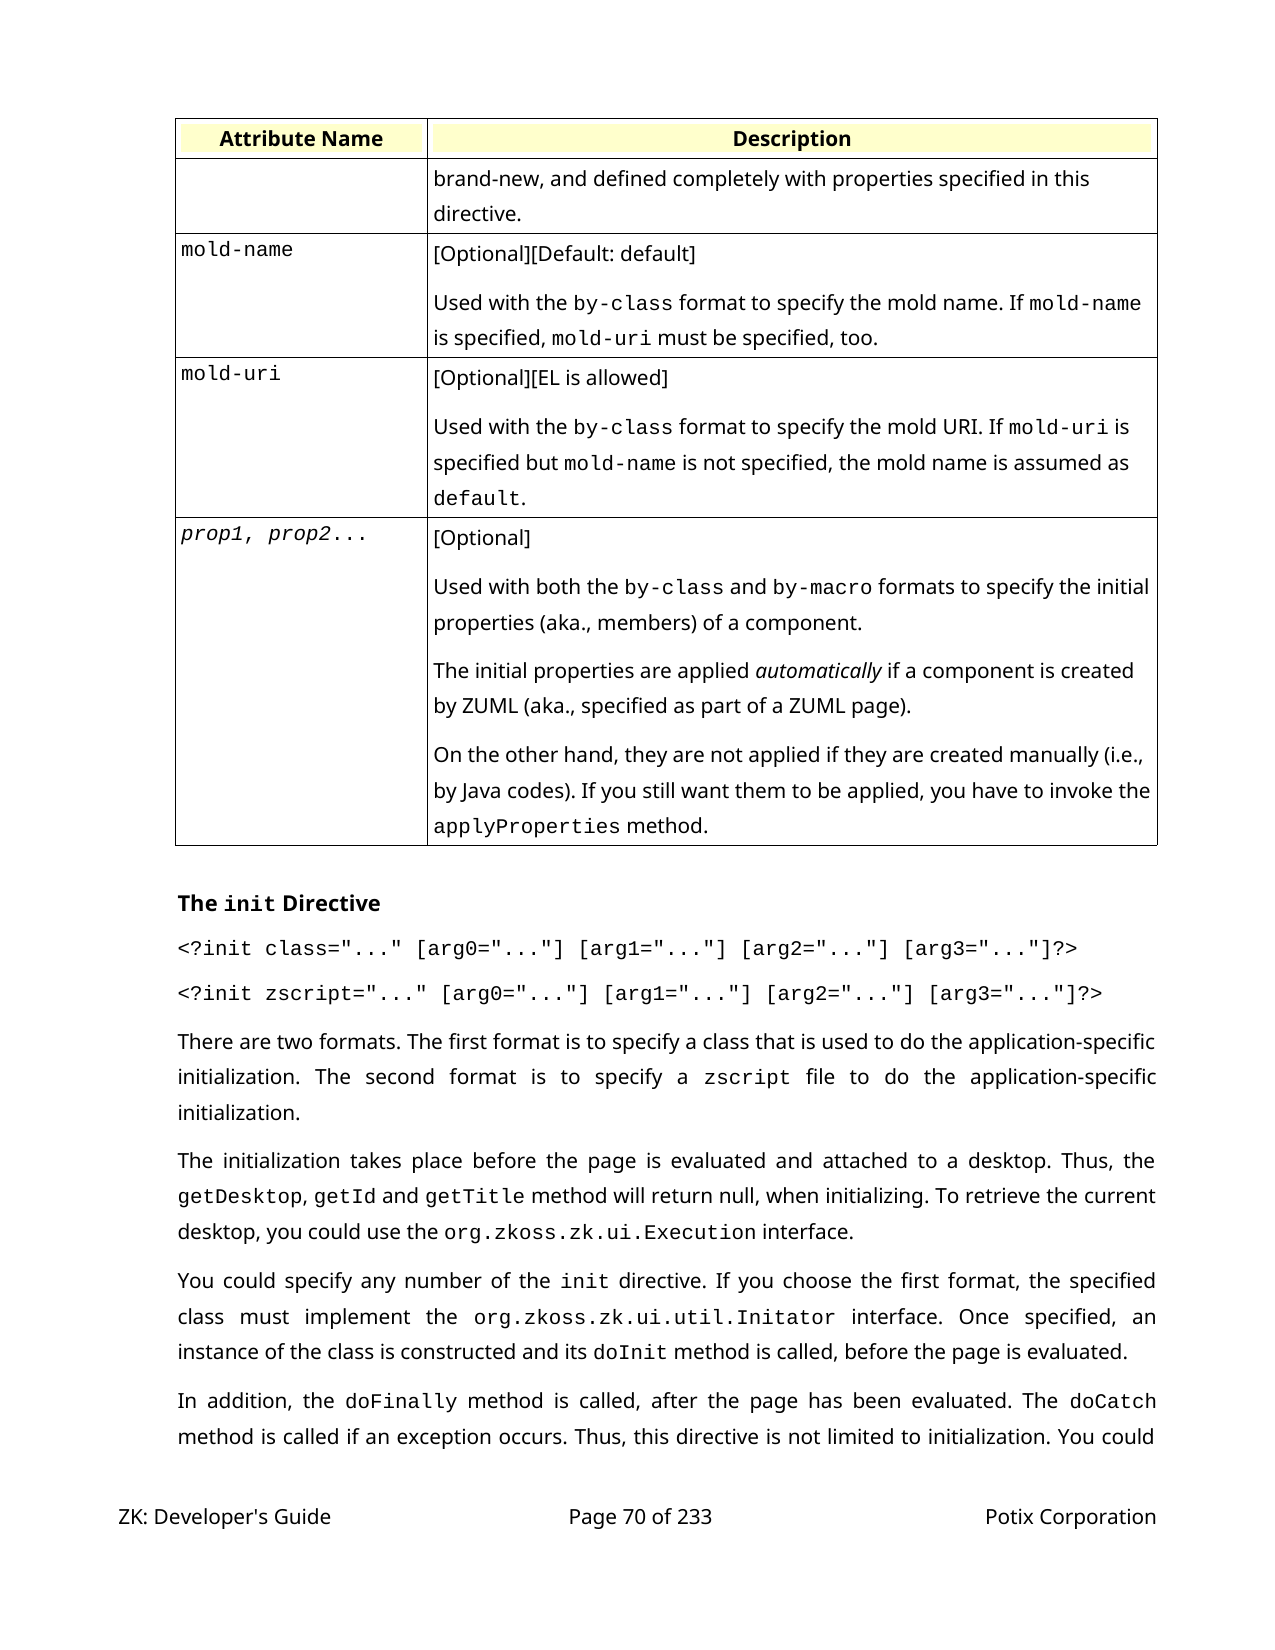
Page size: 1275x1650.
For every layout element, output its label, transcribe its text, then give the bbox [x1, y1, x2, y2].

table_cell [Optional] Used with both the by-class and by-macro formats to specify the initial properties (aka., members) of a component. The initial properties are applied automatically if a component is created by ZUML (aka., specified as part of a ZUML page). On the other hand, they are not applied if they are created manually (i.e., by Java codes). If you still want them to be applied, you have to invoke the applyProperties method. [428, 518, 1157, 845]
subtitle The init Directive [177, 888, 1157, 918]
table_cell mold-name [176, 234, 427, 357]
text In addition, the doFinally method is called, after the page has been evaluated. The doCatch method is called if an exception occurs. Thus, this directive is not limited to initialization. You could [177, 1387, 1157, 1450]
table_header Attribute Name [176, 119, 427, 158]
text <?init zscript="..." [arg0="..."] [arg1="..."] [arg2="..."] [arg3="..."]?> [177, 983, 1157, 1006]
table_cell brand-new, and defined completely with properties specified in this directive. [428, 159, 1157, 233]
table_cell mold-uri [176, 358, 427, 517]
table_header Description [428, 119, 1157, 158]
text There are two formats. The first format is to specify a class that is used to do the application-specific initialization. The second format is to specify a zscript file to do the application-specific initialization. [177, 1027, 1157, 1126]
table_cell prop1, prop2... [176, 518, 427, 845]
text You could specify any number of the init directive. If you choose the first format, the specified class must implement the org.zkoss.zk.ui.util.Initator interface. Once specified, an instance of the class is constructed and its doInit method is called, before the page is evaluated. [177, 1266, 1157, 1366]
text The initialization takes place before the page is evaluated and attached to a desktop. Thus, the getDesktop, getId and getTitle method will return null, when initializing. To retrieve the current desktop, you could use the org.zkoss.zk.ui.Execution interface. [177, 1146, 1157, 1246]
table_cell [Optional][EL is allowed] Used with the by-class format to specify the mold URI. If mold-uri is specified but mold-name is not specified, the mold name is assumed as default. [428, 358, 1157, 517]
table_cell [176, 159, 427, 233]
text <?init class="..." [arg0="..."] [arg1="..."] [arg2="..."] [arg3="..."]?> [177, 938, 1157, 962]
table_cell [Optional][Default: default] Used with the by-class format to specify the mold name. If mold-name is specified, mold-uri must be specified, too. [428, 234, 1157, 357]
